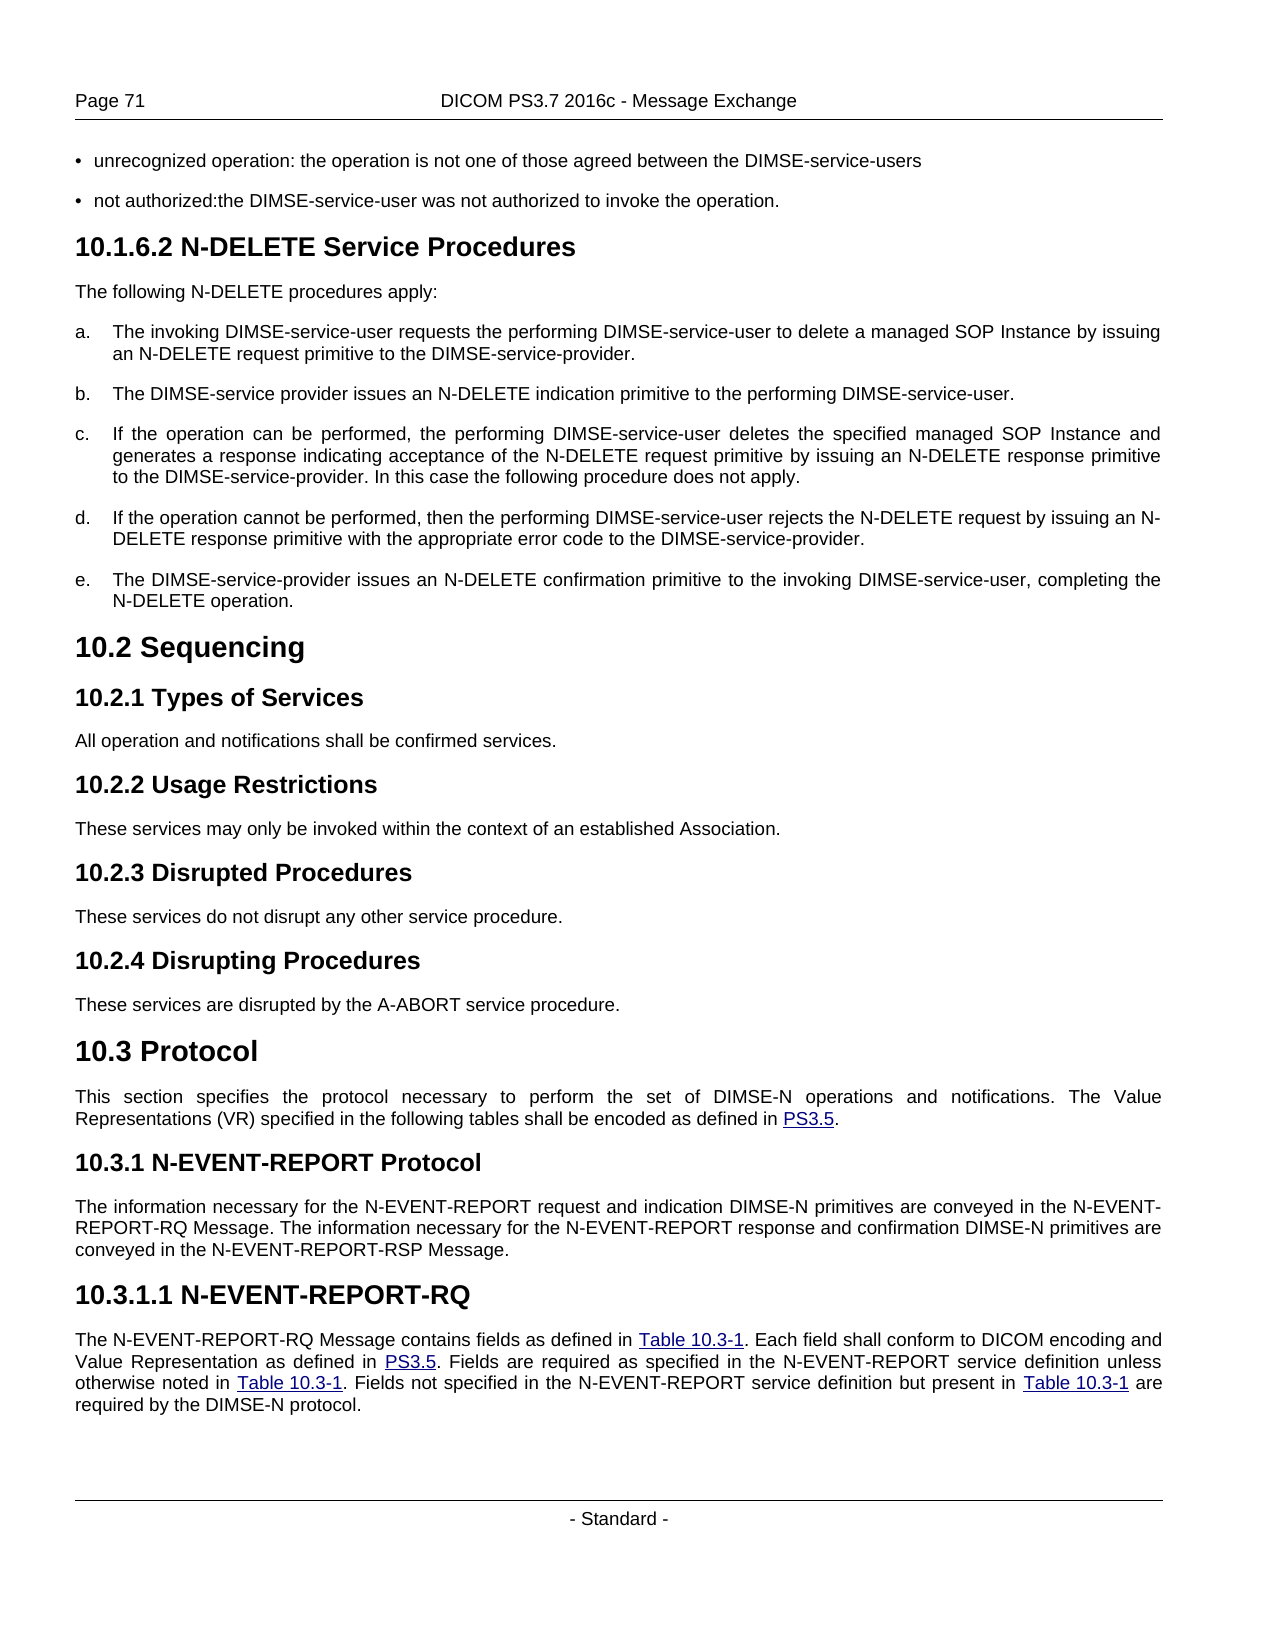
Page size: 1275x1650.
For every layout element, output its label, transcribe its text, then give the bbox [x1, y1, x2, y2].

text These services do not disrupt any other service procedure. [75, 906, 1162, 927]
list unrecognized operation: the operation is not one of those agreed between the DIMSE-service-users [75, 150, 1162, 172]
text These services may only be invoked within the context of an established Association. [75, 818, 1162, 839]
text 10.2.4 Disrupting Procedures [75, 946, 1162, 975]
text 10.2.1 Types of Services [75, 683, 1162, 711]
text The following N-DELETE procedures apply: [75, 281, 1162, 302]
text 10.3.1.1 N-EVENT-REPORT-RQ [75, 1279, 1162, 1310]
list If the operation cannot be performed, then the performing DIMSE-service-user rejects the N-DELETE request by issuing an N-DELETE response primitive with the appropriate error code to the DIMSE-service-provider. [75, 507, 1162, 550]
text The information necessary for the N-EVENT-REPORT request and indication DIMSE-N primitives are conveyed in the N-EVENT-REPORT-RQ Message. The information necessary for the N-EVENT-REPORT response and confirmation DIMSE-N primitives are conveyed in the N-EVENT-REPORT-RSP Message. [75, 1196, 1162, 1260]
list The DIMSE-service provider issues an N-DELETE indication primitive to the performing DIMSE-service-user. [75, 383, 1162, 404]
text All operation and notifications shall be confirmed services. [75, 730, 1162, 752]
list The DIMSE-service-provider issues an N-DELETE confirmation primitive to the invoking DIMSE-service-user, completing the N-DELETE operation. [75, 568, 1162, 612]
list If the operation can be performed, the performing DIMSE-service-user deletes the specified managed SOP Instance and generates a response indicating acceptance of the N-DELETE request primitive by issuing an N-DELETE response primitive to the DIMSE-service-provider. In this case the following procedure does not apply. [75, 423, 1162, 488]
text 10.2 Sequencing [75, 630, 1162, 664]
list not authorized:the DIMSE-service-user was not authorized to invoke the operation. [75, 190, 1162, 212]
text These services are disrupted by the A-ABORT service procedure. [75, 993, 1162, 1015]
list The invoking DIMSE-service-user requests the performing DIMSE-service-user to delete a managed SOP Instance by issuing an N-DELETE request primitive to the DIMSE-service-provider. [75, 321, 1162, 364]
text 10.1.6.2 N-DELETE Service Procedures [75, 231, 1162, 262]
text This section specifies the protocol necessary to perform the set of DIMSE-N operations and notifications. The Value Representations (VR) specified in the following tables shall be encoded as defined in PS3.5. [75, 1086, 1162, 1129]
text 10.2.2 Usage Restrictions [75, 770, 1162, 799]
text 10.3 Protocol [75, 1034, 1162, 1067]
text 10.3.1 N-EVENT-REPORT Protocol [75, 1148, 1162, 1177]
text The N-EVENT-REPORT-RQ Message contains fields as defined in Table 10.3-1. Each field shall conform to DICOM encoding and Value Representation as defined in PS3.5. Fields are required as specified in the N-EVENT-REPORT service definition unless otherwise noted in Table 10.3-1. Fields not specified in the N-EVENT-REPORT service definition but present in Table 10.3-1 are required by the DIMSE-N protocol. [75, 1329, 1162, 1415]
text 10.2.3 Disrupted Procedures [75, 858, 1162, 887]
